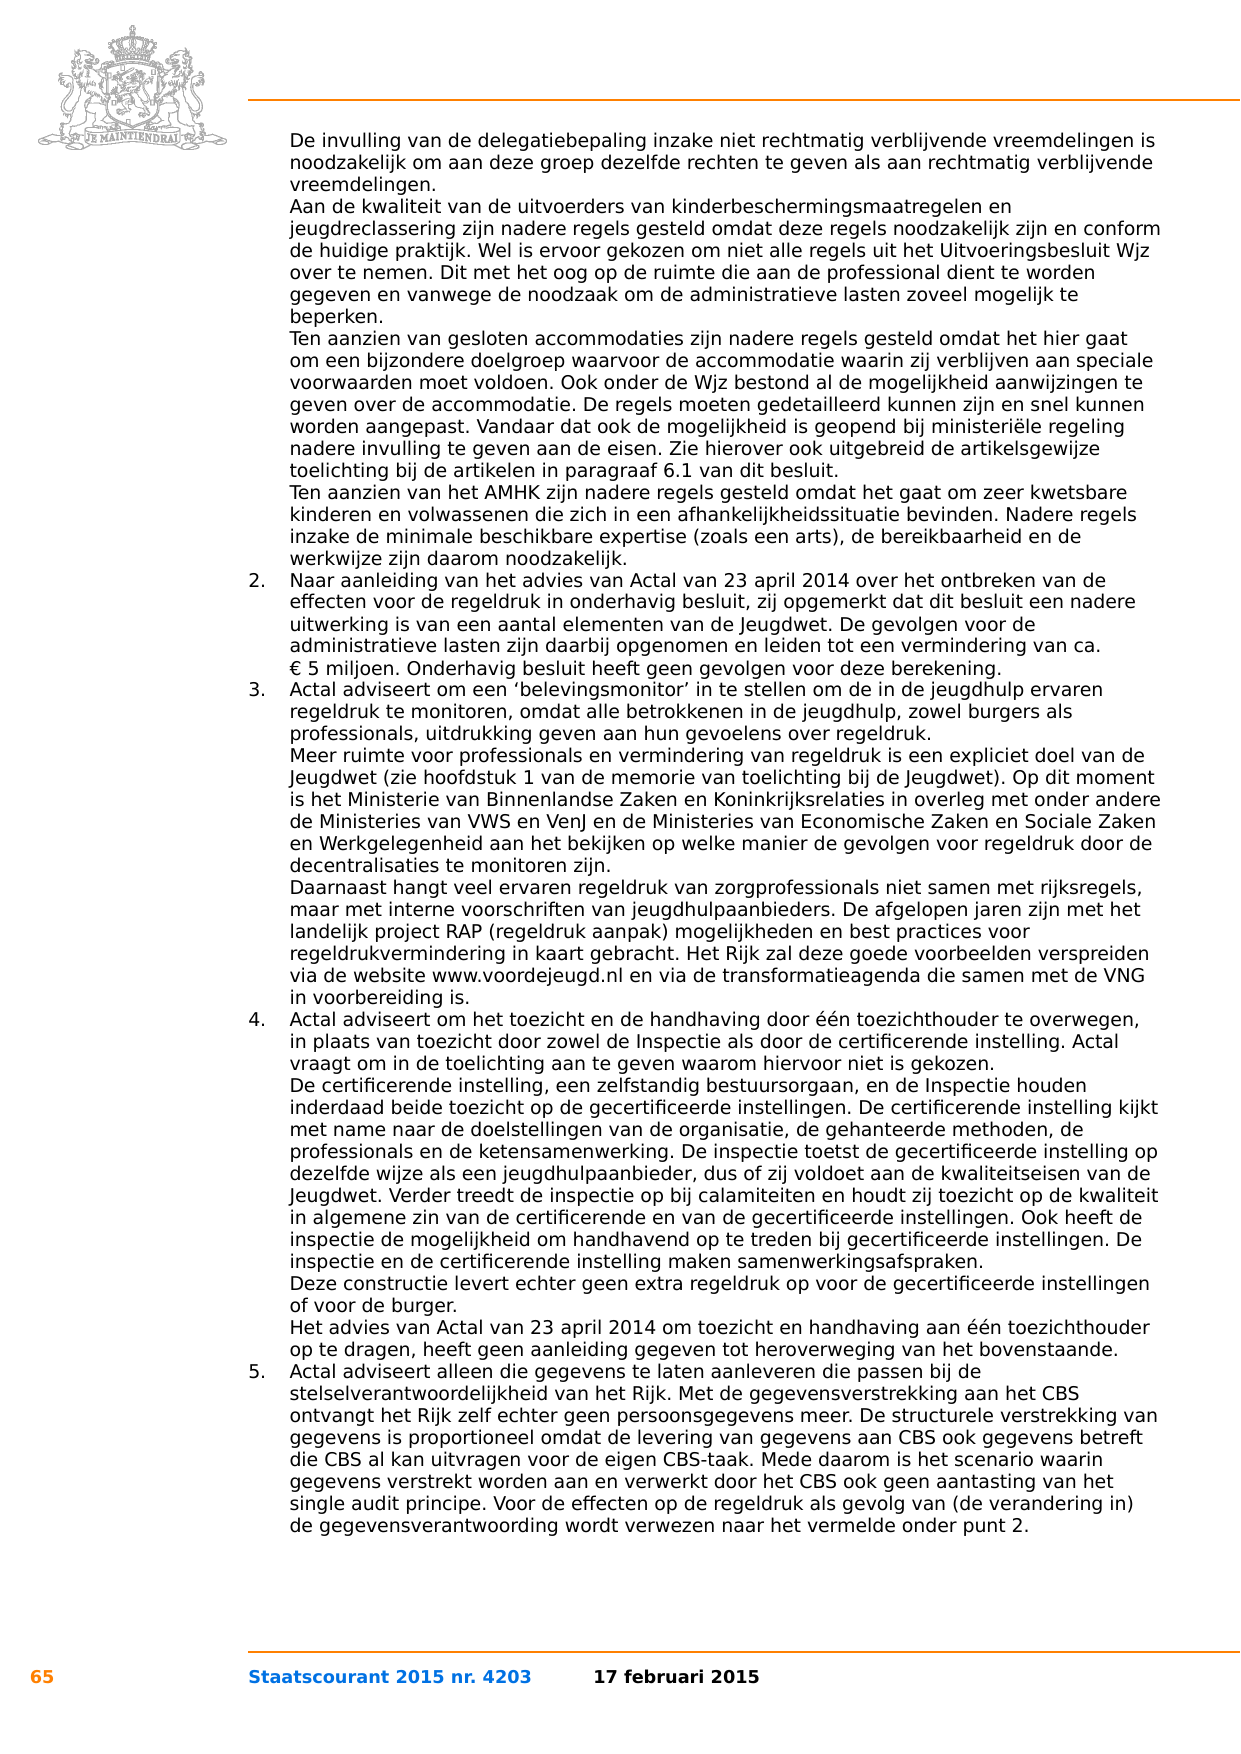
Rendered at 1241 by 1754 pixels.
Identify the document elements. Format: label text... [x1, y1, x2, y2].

picture [38, 25, 227, 150]
text Aan de kwaliteit van de uitvoerders van kinderbeschermingsmaatregelen en jeugdreclassering zijn nadere regels gesteld omdat deze regels noodzakelijk zijn en conform de huidige praktijk. Wel is ervoor gekozen om niet alle regels uit het Uitvoeringsbesluit Wjz over te nemen. Dit met het oog op de ruimte die aan de professional dient te worden gegeven en vanwege de noodzaak om de administratieve lasten zoveel mogelijk te beperken. [289, 196, 1163, 328]
text De invulling van de delegatiebepaling inzake niet rechtmatig verblijvende vreemdelingen is noodzakelijk om aan deze groep dezelfde rechten te geven als aan rechtmatig verblijvende vreemdelingen. [289, 130, 1163, 196]
text Meer ruimte voor professionals en vermindering van regeldruk is een expliciet doel van de Jeugdwet (zie hoofdstuk 1 van de memorie van toelichting bij de Jeugdwet). Op dit moment is het Ministerie van Binnenlandse Zaken en Koninkrijksrelaties in overleg met onder andere de Ministeries van VWS en VenJ en de Ministeries van Economische Zaken en Sociale Zaken en Werkgelegenheid aan het bekijken op welke manier de gevolgen voor regeldruk door de decentralisaties te monitoren zijn. [289, 745, 1163, 877]
text Daarnaast hangt veel ervaren regeldruk van zorgprofessionals niet samen met rijksregels, maar met interne voorschriften van jeugdhulpaanbieders. De afgelopen jaren zijn met het landelijk project RAP (regeldruk aanpak) mogelijkheden en best practices voor regeldrukvermindering in kaart gebracht. Het Rijk zal deze goede voorbeelden verspreiden via de website www.voordejeugd.nl en via de transformatieagenda die samen met de VNG in voorbereiding is. [289, 877, 1163, 1009]
text Ten aanzien van het AMHK zijn nadere regels gesteld omdat het gaat om zeer kwetsbare kinderen en volwassenen die zich in een afhankelijkheidssituatie bevinden. Nadere regels inzake de minimale beschikbare expertise (zoals een arts), de bereikbaarheid en de werkwijze zijn daarom noodzakelijk. [289, 482, 1163, 569]
text Deze constructie levert echter geen extra regeldruk op voor de gecertificeerde instellingen of voor de burger. [289, 1273, 1163, 1317]
text Het advies van Actal van 23 april 2014 om toezicht en handhaving aan één toezichthouder op te dragen, heeft geen aanleiding gegeven tot heroverweging van het bovenstaande. [289, 1317, 1163, 1361]
text 3. Actal adviseert om een ‘belevingsmonitor’ in te stellen om de in de jeugdhulp ervaren regeldruk te monitoren, omdat alle betrokkenen in de jeugdhulp, zowel burgers als professionals, uitdrukking geven aan hun gevoelens over regeldruk. [248, 679, 1163, 745]
text De certificerende instelling, een zelfstandig bestuursorgaan, en de Inspectie houden inderdaad beide toezicht op de gecertificeerde instellingen. De certificerende instelling kijkt met name naar de doelstellingen van de organisatie, de gehanteerde methoden, de professionals en de ketensamenwerking. De inspectie toetst de gecertificeerde instelling op dezelfde wijze als een jeugdhulpaanbieder, dus of zij voldoet aan de kwaliteitseisen van de Jeugdwet. Verder treedt de inspectie op bij calamiteiten en houdt zij toezicht op de kwaliteit in algemene zin van de certificerende en van de gecertificeerde instellingen. Ook heeft de inspectie de mogelijkheid om handhavend op te treden bij gecertificeerde instellingen. De inspectie en de certificerende instelling maken samenwerkingsafspraken. [289, 1075, 1163, 1273]
text 4. Actal adviseert om het toezicht en de handhaving door één toezichthouder te overwegen, in plaats van toezicht door zowel de Inspectie als door de certificerende instelling. Actal vraagt om in de toelichting aan te geven waarom hiervoor niet is gekozen. [248, 1009, 1163, 1075]
text 5. Actal adviseert alleen die gegevens te laten aanleveren die passen bij de stelselverantwoordelijkheid van het Rijk. Met de gegevensverstrekking aan het CBS ontvangt het Rijk zelf echter geen persoonsgegevens meer. De structurele verstrekking van gegevens is proportioneel omdat de levering van gegevens aan CBS ook gegevens betreft die CBS al kan uitvragen voor de eigen CBS-taak. Mede daarom is het scenario waarin gegevens verstrekt worden aan en verwerkt door het CBS ook geen aantasting van het single audit principe. Voor de effecten op de regeldruk als gevolg van (de verandering in) de gegevensverantwoording wordt verwezen naar het vermelde onder punt 2. [248, 1361, 1163, 1537]
text Ten aanzien van gesloten accommodaties zijn nadere regels gesteld omdat het hier gaat om een bijzondere doelgroep waarvoor de accommodatie waarin zij verblijven aan speciale voorwaarden moet voldoen. Ook onder de Wjz bestond al de mogelijkheid aanwijzingen te geven over de accommodatie. De regels moeten gedetailleerd kunnen zijn en snel kunnen worden aangepast. Vandaar dat ook de mogelijkheid is geopend bij ministeriële regeling nadere invulling te geven aan de eisen. Zie hierover ook uitgebreid de artikelsgewijze toelichting bij de artikelen in paragraaf 6.1 van dit besluit. [289, 328, 1163, 482]
text 2. Naar aanleiding van het advies van Actal van 23 april 2014 over het ontbreken van de effecten voor de regeldruk in onderhavig besluit, zij opgemerkt dat dit besluit een nadere uitwerking is van een aantal elementen van de Jeugdwet. De gevolgen voor de administratieve lasten zijn daarbij opgenomen en leiden tot een vermindering van ca. € 5 miljoen. Onderhavig besluit heeft geen gevolgen voor deze berekening. [248, 569, 1163, 679]
